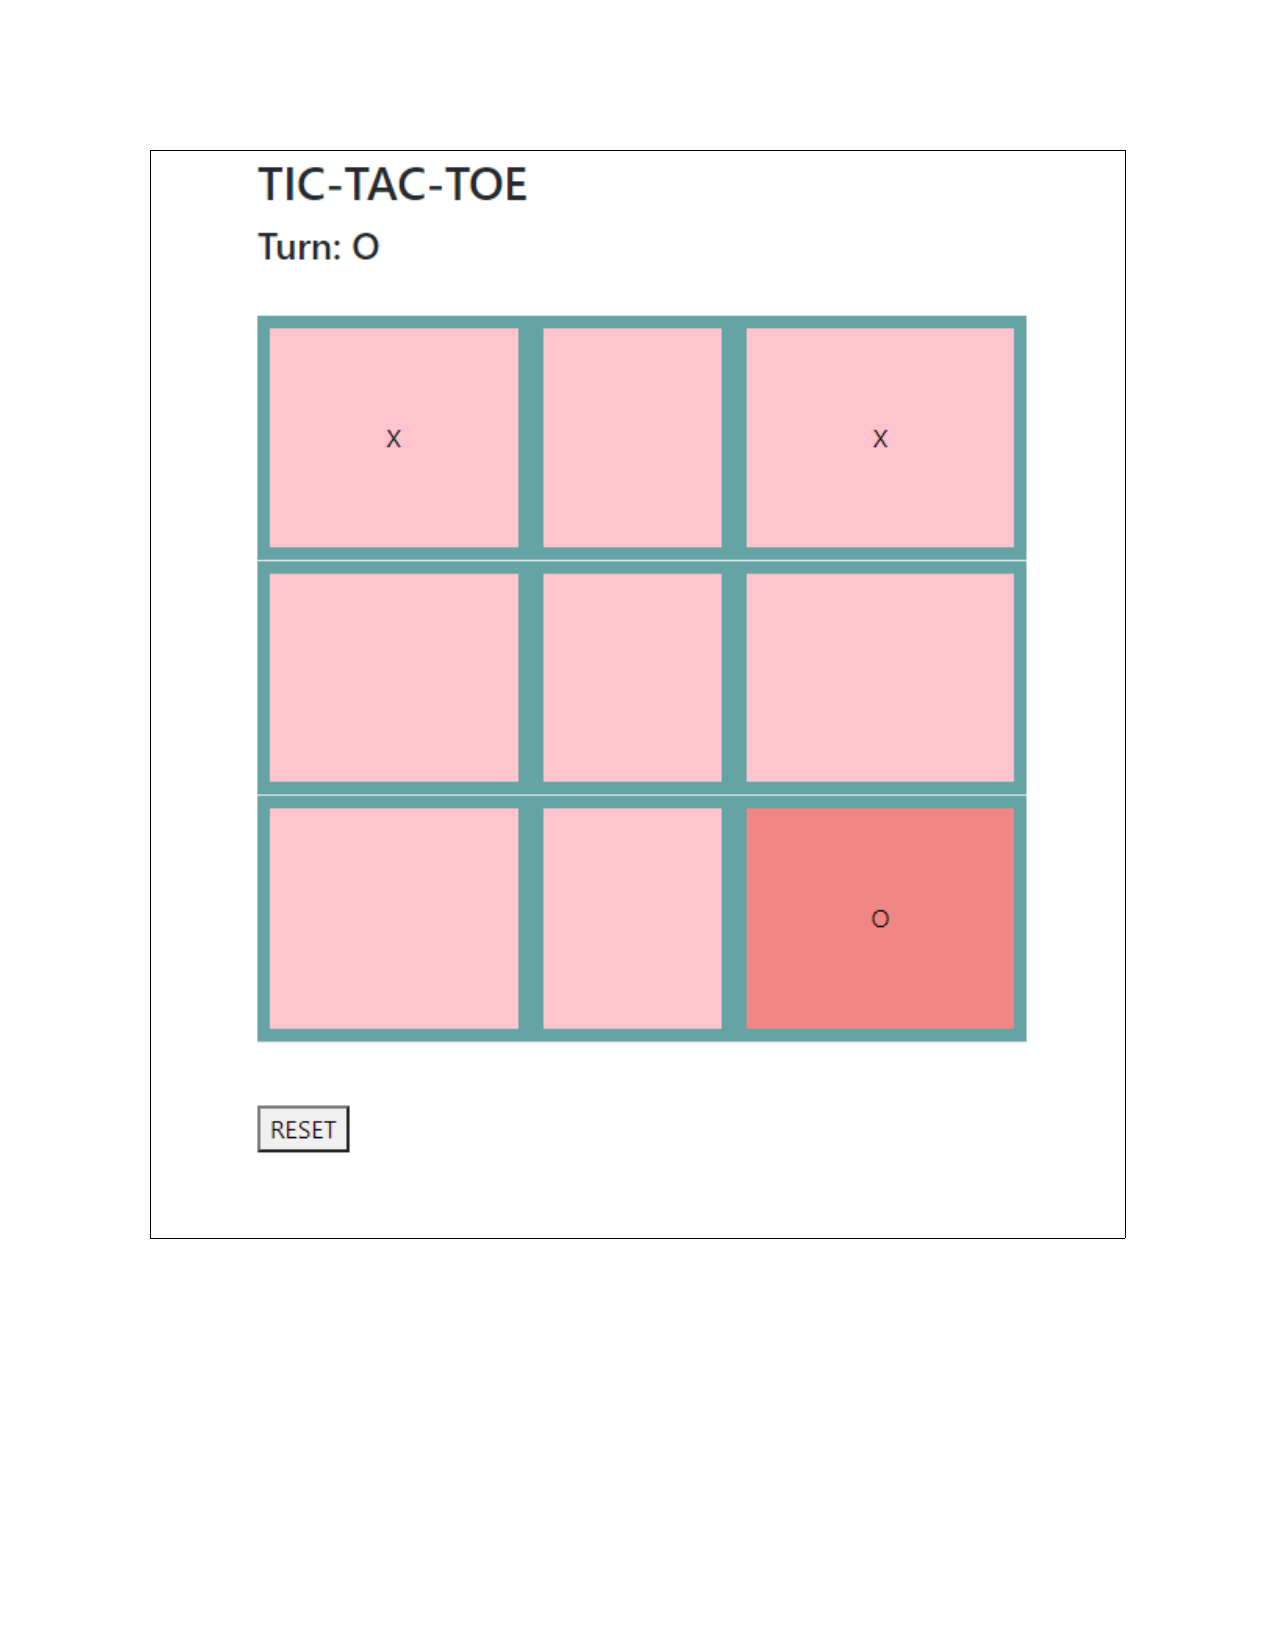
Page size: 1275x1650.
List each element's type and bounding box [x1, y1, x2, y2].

picture [242, 155, 1033, 1184]
table_cell [151, 151, 1125, 1237]
